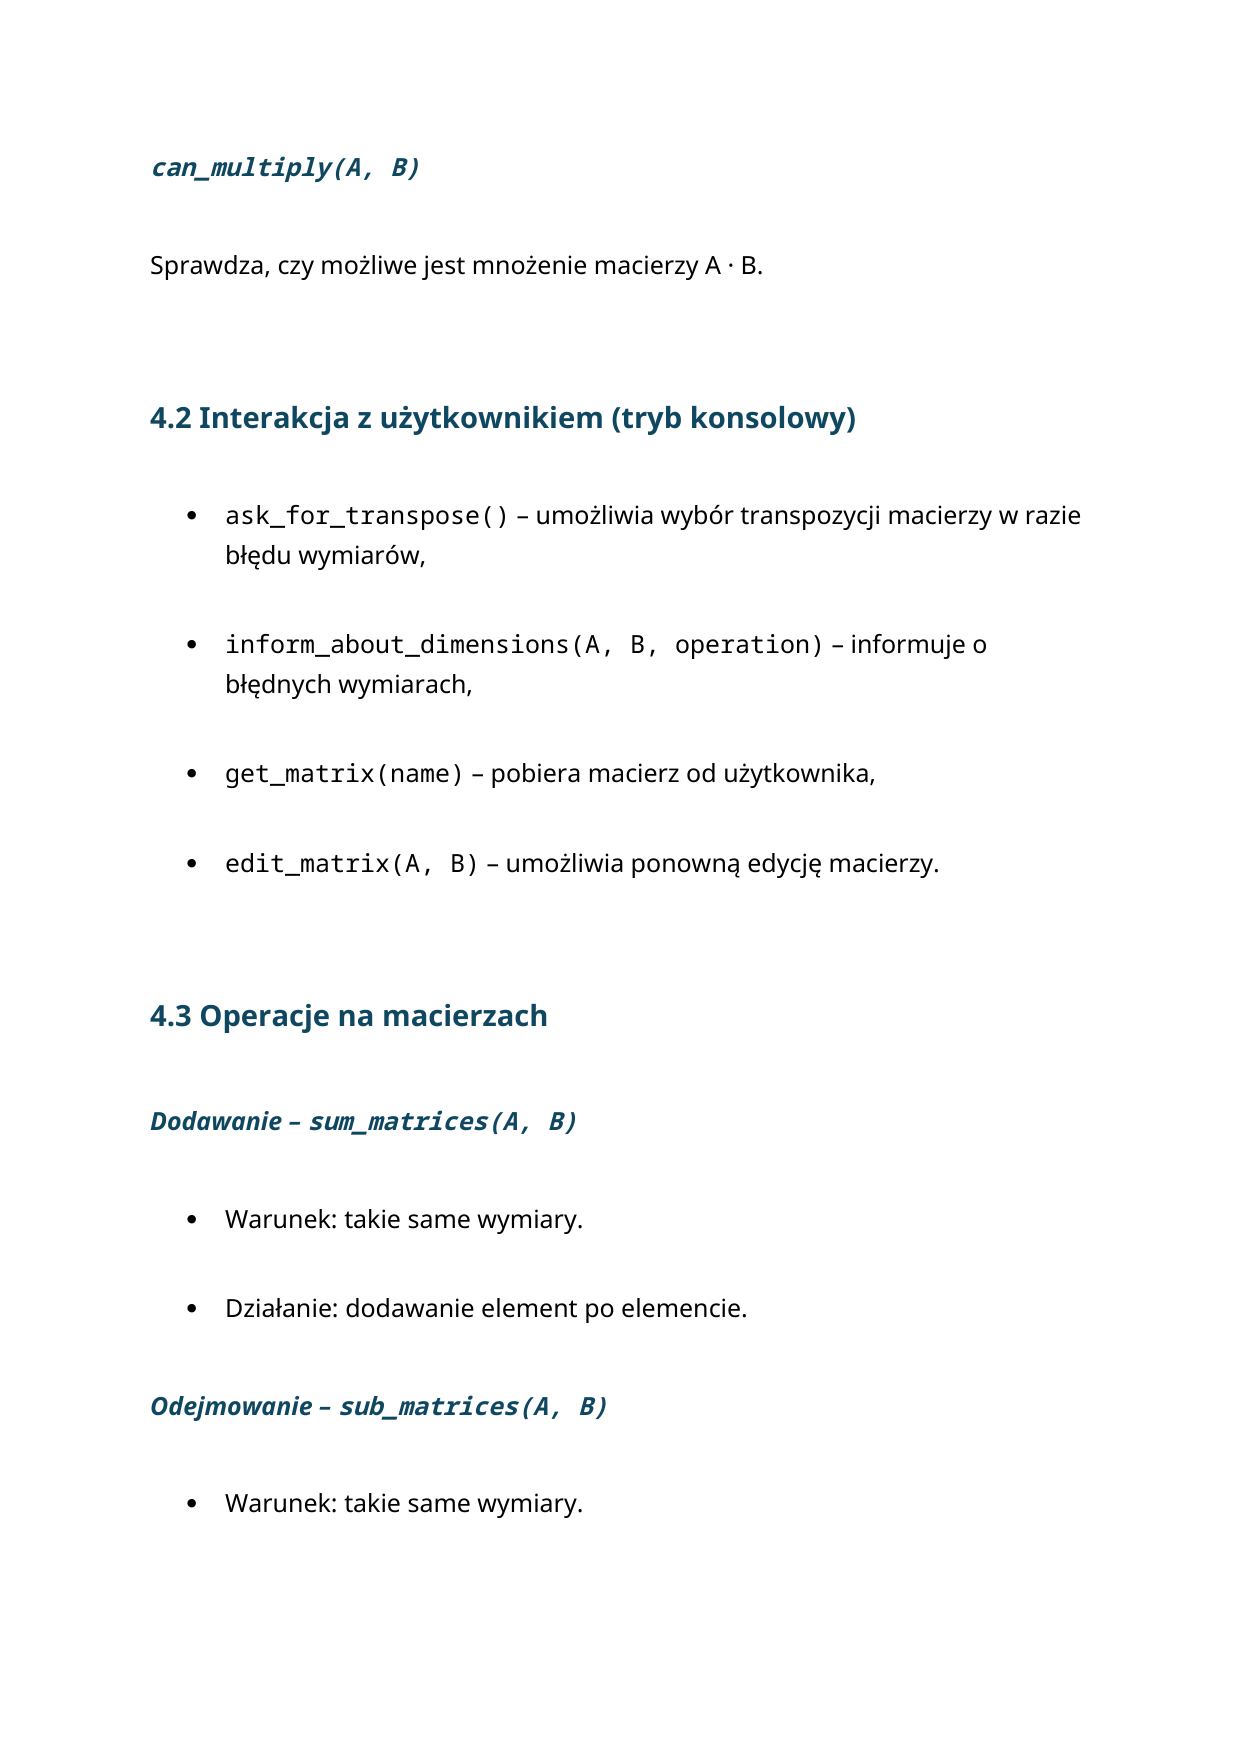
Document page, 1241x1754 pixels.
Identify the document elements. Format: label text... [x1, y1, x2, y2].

list edit_matrix(A, B) – umożliwia ponowną edycję macierzy. [187, 845, 1090, 879]
list inform_about_dimensions(A, B, operation) – informuje o błędnych wymiarach, [187, 627, 1090, 700]
subtitle Dodawanie – sum_matrices(A, B) [150, 1103, 1090, 1138]
list Działanie: dodawanie element po elemencie. [187, 1291, 1090, 1325]
list get_matrix(name) – pobiera macierz od użytkownika, [187, 756, 1090, 790]
list Warunek: takie same wymiary. [187, 1486, 1090, 1520]
subtitle can_multiply(A, B) [150, 150, 1090, 184]
text Sprawdza, czy możliwe jest mnożenie macierzy A · B. [150, 248, 1090, 282]
list Warunek: takie same wymiary. [187, 1201, 1090, 1235]
subtitle 4.3 Operacje na macierzach [150, 995, 1090, 1035]
subtitle Odejmowanie – sub_matrices(A, B) [150, 1388, 1090, 1422]
subtitle 4.2 Interakcja z użytkownikiem (tryb konsolowy) [150, 398, 1090, 437]
list ask_for_transpose() – umożliwia wybór transpozycji macierzy w razie błędu wymiarów, [187, 498, 1090, 571]
